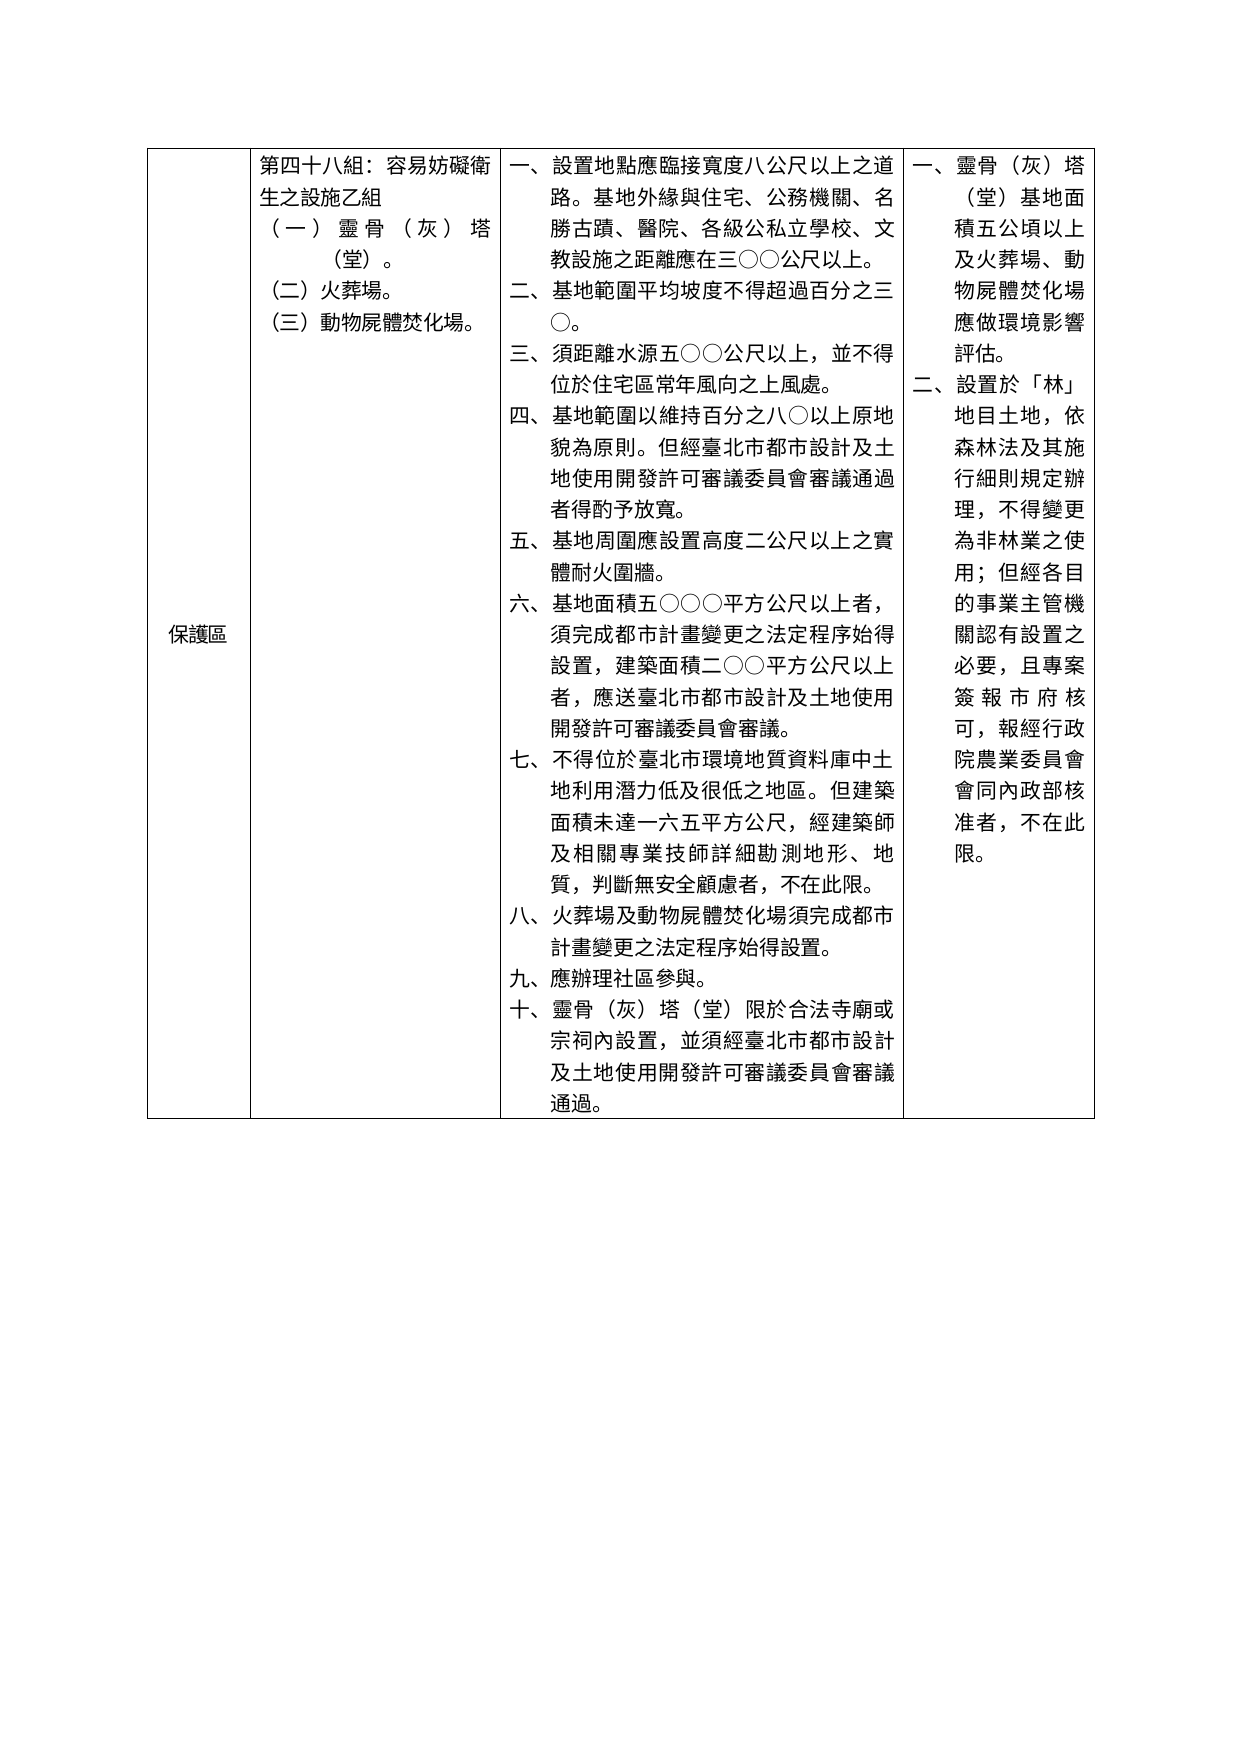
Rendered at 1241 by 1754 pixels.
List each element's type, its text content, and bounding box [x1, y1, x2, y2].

table_cell 一、設置地點應臨接寬度八公尺以上之道路。基地外緣與住宅、公務機關、名勝古蹟、醫院、各級公私立學校、文教設施之距離應在三○○公尺以上。 二、基地範圍平均坡度不得超過百分之三○。 三、須距離水源五○○公尺以上，並不得位於住宅區常年風向之上風處。 四、基地範圍以維持百分之八○以上原地貌為原則。但經臺北市都市設計及土地使用開發許可審議委員會審議通過者得酌予放寬。 五、基地周圍應設置高度二公尺以上之實體耐火圍牆。 六、基地面積五○○○平方公尺以上者，須完成都市計畫變更之法定程序始得設置，建築面積二○○平方公尺以上者，應送臺北市都市設計及土地使用開發許可審議委員會審議。 七、不得位於臺北市環境地質資料庫中土地利用潛力低及很低之地區。但建築面積未達一六五平方公尺，經建築師及相關專業技師詳細勘測地形、地質，判斷無安全顧慮者，不在此限。 八、火葬場及動物屍體焚化場須完成都市計畫變更之法定程序始得設置。 九、應辦理社區參與。 十、靈骨（灰）塔（堂）限於合法寺廟或宗祠內設置，並須經臺北市都市設計及土地使用開發許可審議委員會審議通過。 [501, 149, 903, 1117]
table_cell 一、靈骨（灰）塔（堂）基地面積五公頃以上及火葬場、動物屍體焚化場應做環境影響評估。 二、設置於「林」地目土地，依森林法及其施行細則規定辦理，不得變更為非林業之使用；但經各目的事業主管機關認有設置之必要，且專案簽報市府核可，報經行政院農業委員會會同內政部核准者，不在此限。 [904, 149, 1094, 1117]
table_cell 第四十八組：容易妨礙衛生之設施乙組 （一）靈骨（灰）塔（堂）。 （二）火葬場。 （三）動物屍體焚化場。 [251, 149, 500, 1117]
table_cell 保護區 [148, 149, 250, 1117]
